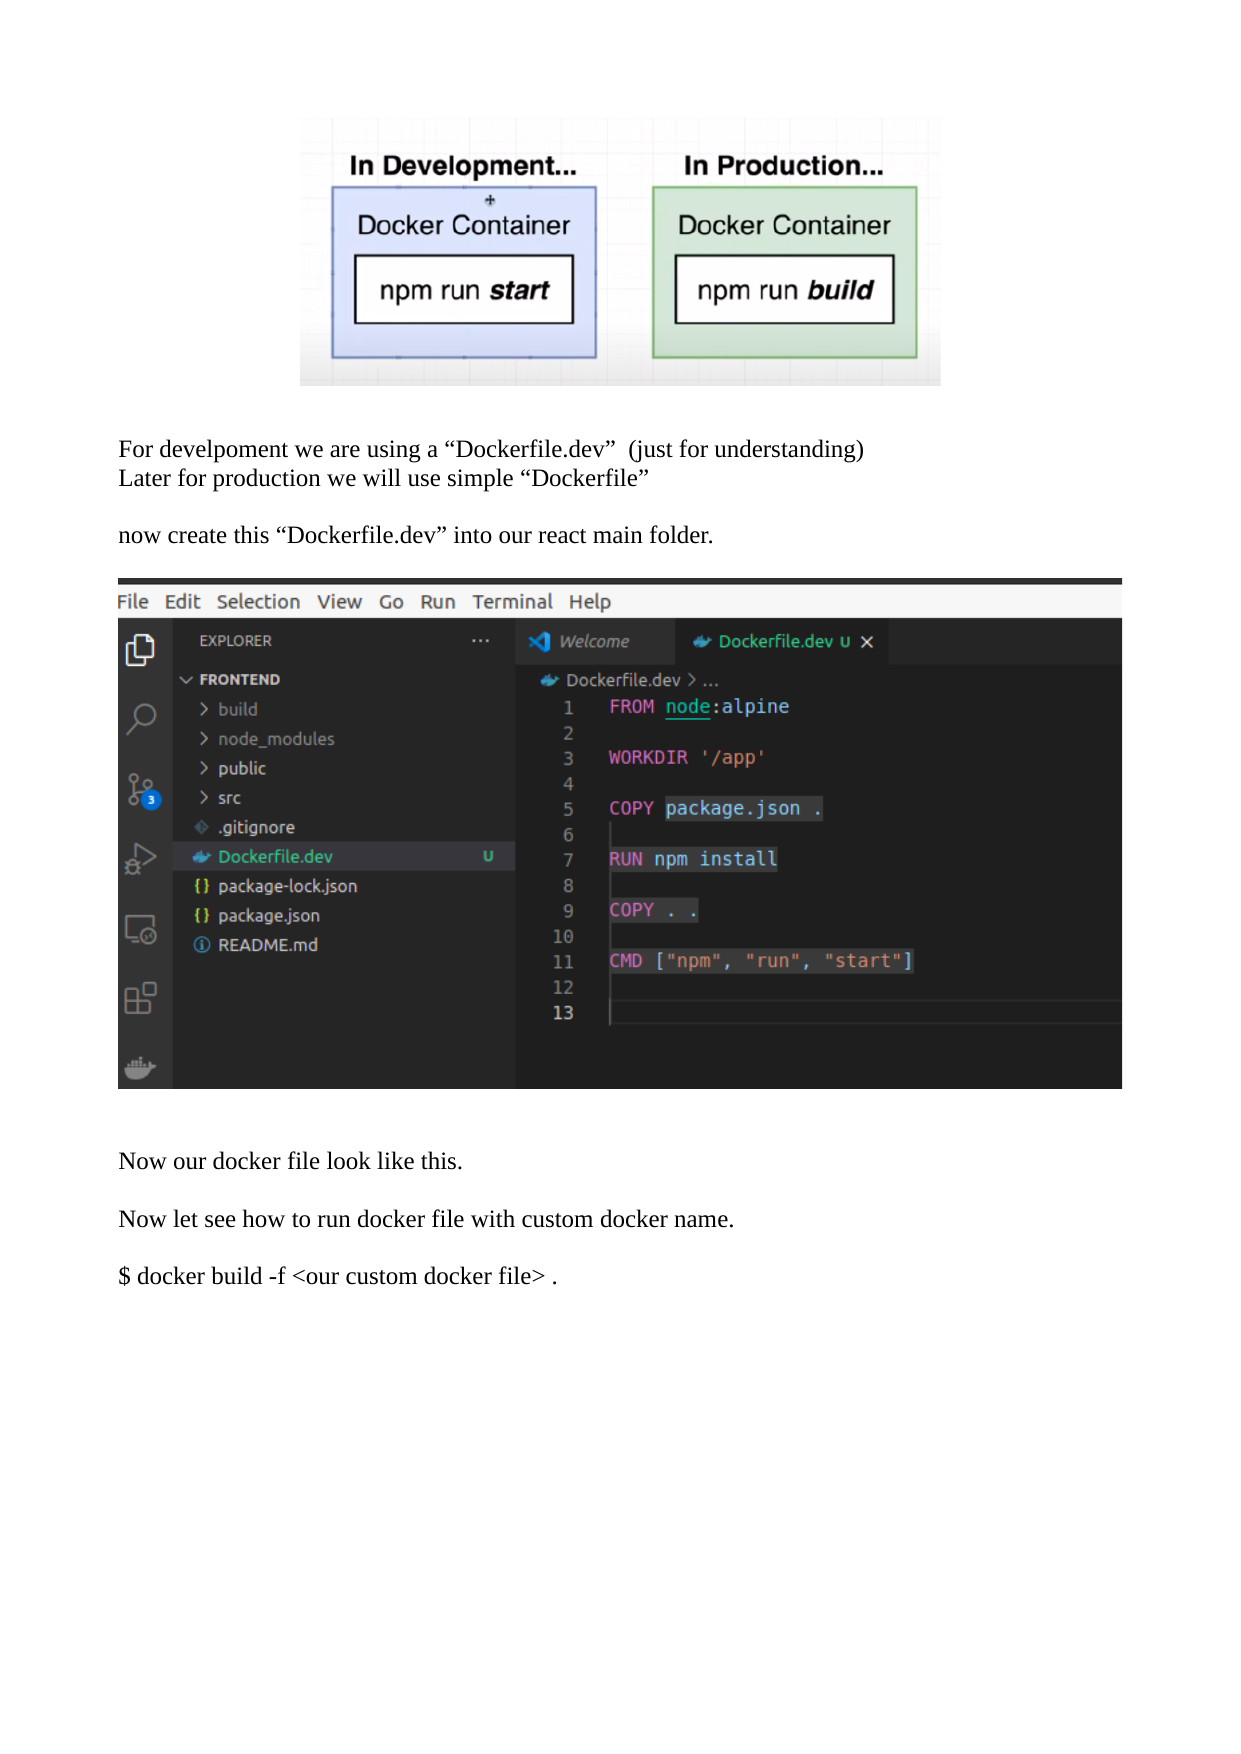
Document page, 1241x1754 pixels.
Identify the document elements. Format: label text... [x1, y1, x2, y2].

picture [299, 118, 941, 386]
text now create this “Dockerfile.dev” into our react main folder. [118, 521, 1122, 549]
text Later for production we will use simple “Dockerfile” [118, 463, 1122, 492]
text $ docker build -f <our custom docker file> . [118, 1261, 1122, 1290]
text Now let see how to run docker file with custom docker name. [118, 1204, 1122, 1232]
text Now our docker file look like this. [118, 1117, 1122, 1175]
picture [118, 578, 1123, 1089]
text For develpoment we are using a “Dockerfile.dev” (just for understanding) [118, 386, 1122, 463]
